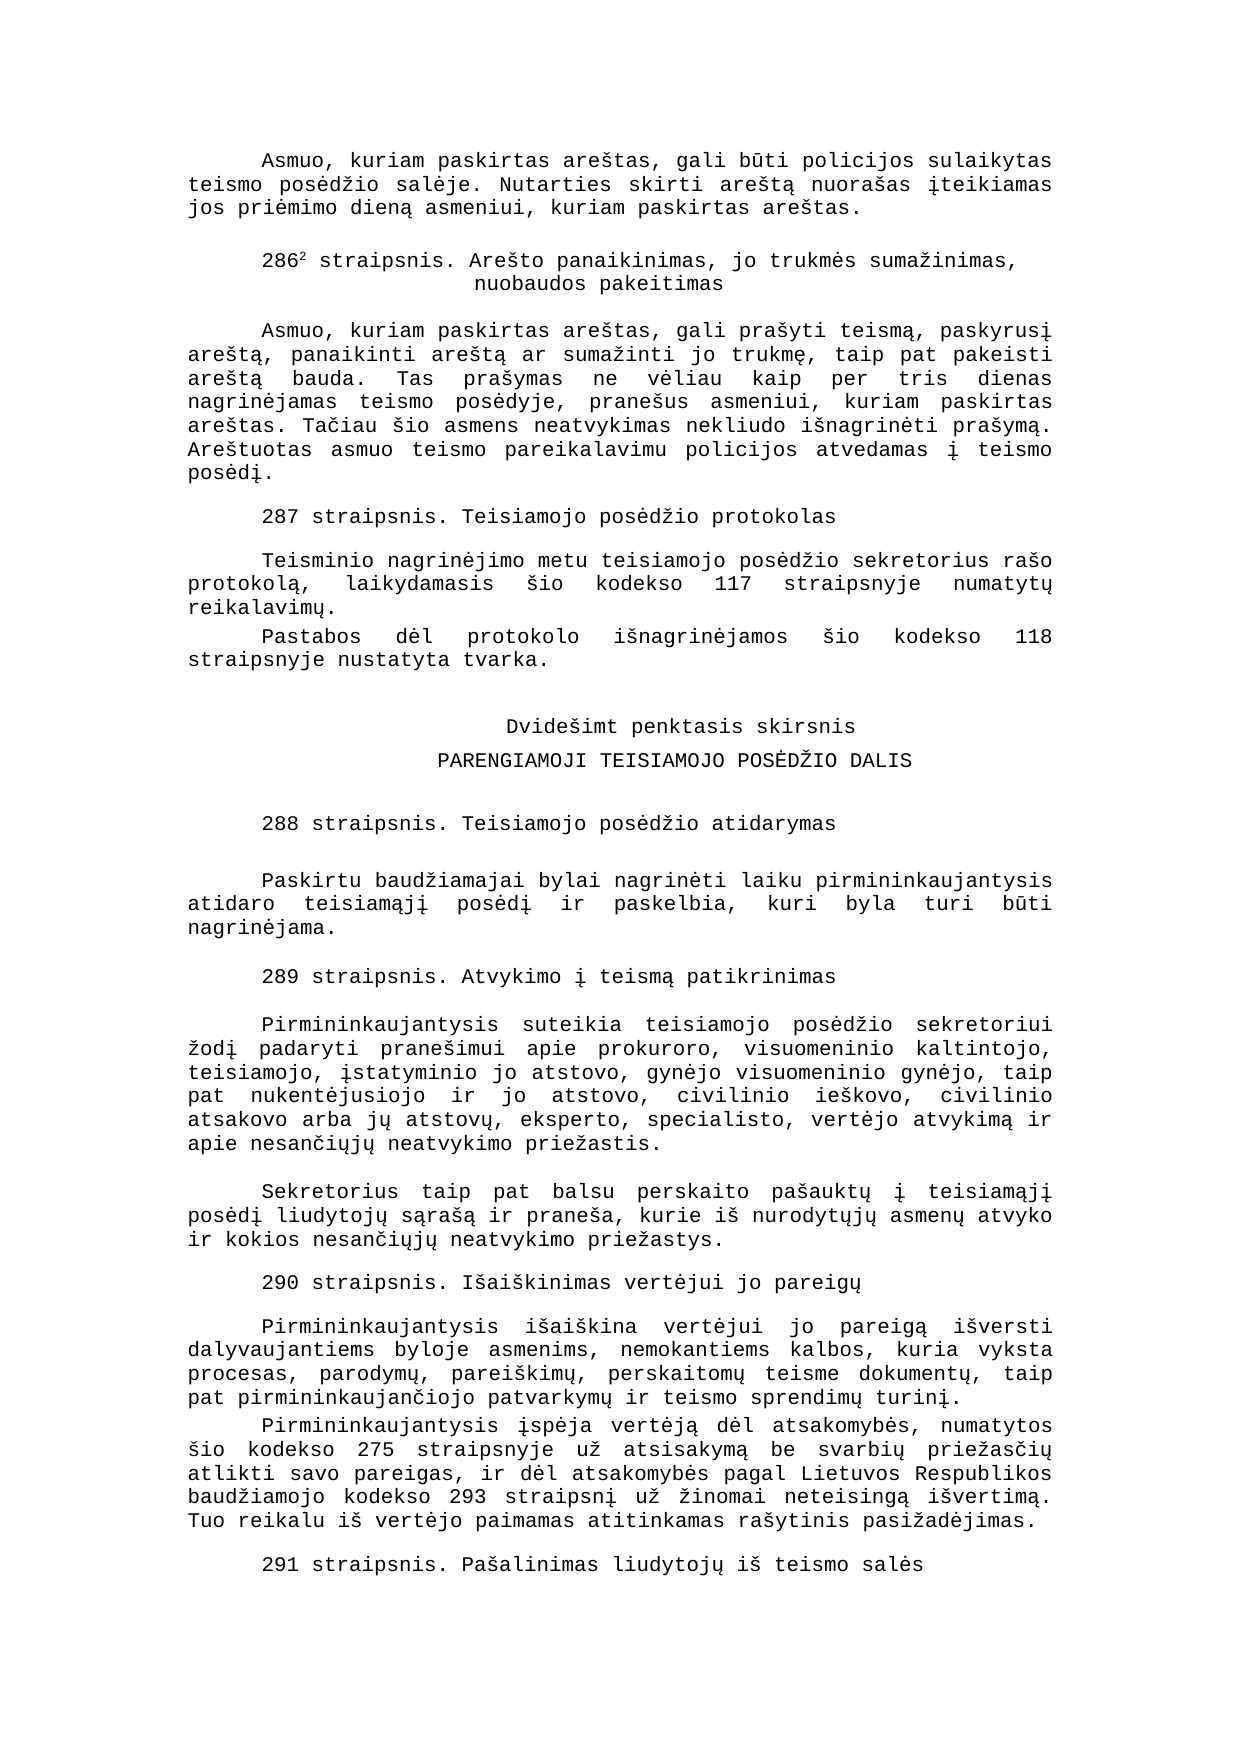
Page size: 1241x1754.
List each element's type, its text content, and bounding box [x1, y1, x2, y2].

text 290 straipsnis. Išaiškinimas vertėjui jo pareigų [187, 1272, 1053, 1296]
text 291 straipsnis. Pašalinimas liudytojų iš teismo salės [187, 1554, 1053, 1577]
text Pastabos dėl protokolo išnagrinėjamos šio kodekso 118 straipsnyje nustatyta tvarka. [187, 626, 1053, 673]
text Teisminio nagrinėjimo metu teisiamojo posėdžio sekretorius rašo protokolą, laikydamasis šio kodekso 117 straipsnyje numatytų reikalavimų. [187, 550, 1053, 621]
text Dvidešimt penktasis skirsnis [234, 717, 1053, 740]
text 2862 straipsnis. Arešto panaikinimas, jo trukmės sumažinimas, [187, 249, 1053, 273]
text 289 straipsnis. Atvykimo į teismą patikrinimas [187, 966, 1053, 989]
text 288 straipsnis. Teisiamojo posėdžio atidarymas [187, 812, 1053, 836]
text Asmuo, kuriam paskirtas areštas, gali būti policijos sulaikytas teismo posėdžio salėje. Nutarties skirti areštą nuorašas įteikiamas jos priėmimo dieną asmeniui, kuriam paskirtas areštas. [187, 150, 1053, 221]
text 287 straipsnis. Teisiamojo posėdžio protokolas [187, 506, 1053, 530]
text PARENGIAMOJI TEISIAMOJO POSĖDŽIO DALIS [234, 750, 1053, 774]
text Pirmininkaujantysis įspėja vertėją dėl atsakomybės, numatytos šio kodekso 275 straipsnyje už atsisakymą be svarbių priežasčių atlikti savo pareigas, ir dėl atsakomybės pagal Lietuvos Respublikos baudžiamojo kodekso 293 straipsnį už žinomai neteisingą išvertimą. Tuo reikalu iš vertėjo paimamas atitinkamas rašytinis pasižadėjimas. [187, 1415, 1053, 1534]
text Pirmininkaujantysis suteikia teisiamojo posėdžio sekretoriui žodį padaryti pranešimui apie prokuroro, visuomeninio kaltintojo, teisiamojo, įstatyminio jo atstovo, gynėjo visuomeninio gynėjo, taip pat nukentėjusiojo ir jo atstovo, civilinio ieškovo, civilinio atsakovo arba jų atstovų, eksperto, specialisto, vertėjo atvykimą ir apie nesančiųjų neatvykimo priežastis. [187, 1014, 1053, 1156]
text Paskirtu baudžiamajai bylai nagrinėti laiku pirmininkaujantysis atidaro teisiamąjį posėdį ir paskelbia, kuri byla turi būti nagrinėjama. [187, 870, 1053, 941]
text Asmuo, kuriam paskirtas areštas, gali prašyti teismą, paskyrusį areštą, panaikinti areštą ar sumažinti jo trukmę, taip pat pakeisti areštą bauda. Tas prašymas ne vėliau kaip per tris dienas nagrinėjamas teismo posėdyje, pranešus asmeniui, kuriam paskirtas areštas. Tačiau šio asmens neatvykimas nekliudo išnagrinėti prašymą. Areštuotas asmuo teismo pareikalavimu policijos atvedamas į teismo posėdį. [187, 321, 1053, 486]
text Pirmininkaujantysis išaiškina vertėjui jo pareigą išversti dalyvaujantiems byloje asmenims, nemokantiems kalbos, kuria vyksta procesas, parodymų, pareiškimų, perskaitomų teisme dokumentų, taip pat pirmininkaujančiojo patvarkymų ir teismo sprendimų turinį. [187, 1316, 1053, 1410]
text nuobaudos pakeitimas [187, 273, 1053, 297]
text Sekretorius taip pat balsu perskaito pašauktų į teisiamąjį posėdį liudytojų sąrašą ir praneša, kurie iš nurodytųjų asmenų atvyko ir kokios nesančiųjų neatvykimo priežastys. [187, 1181, 1053, 1252]
